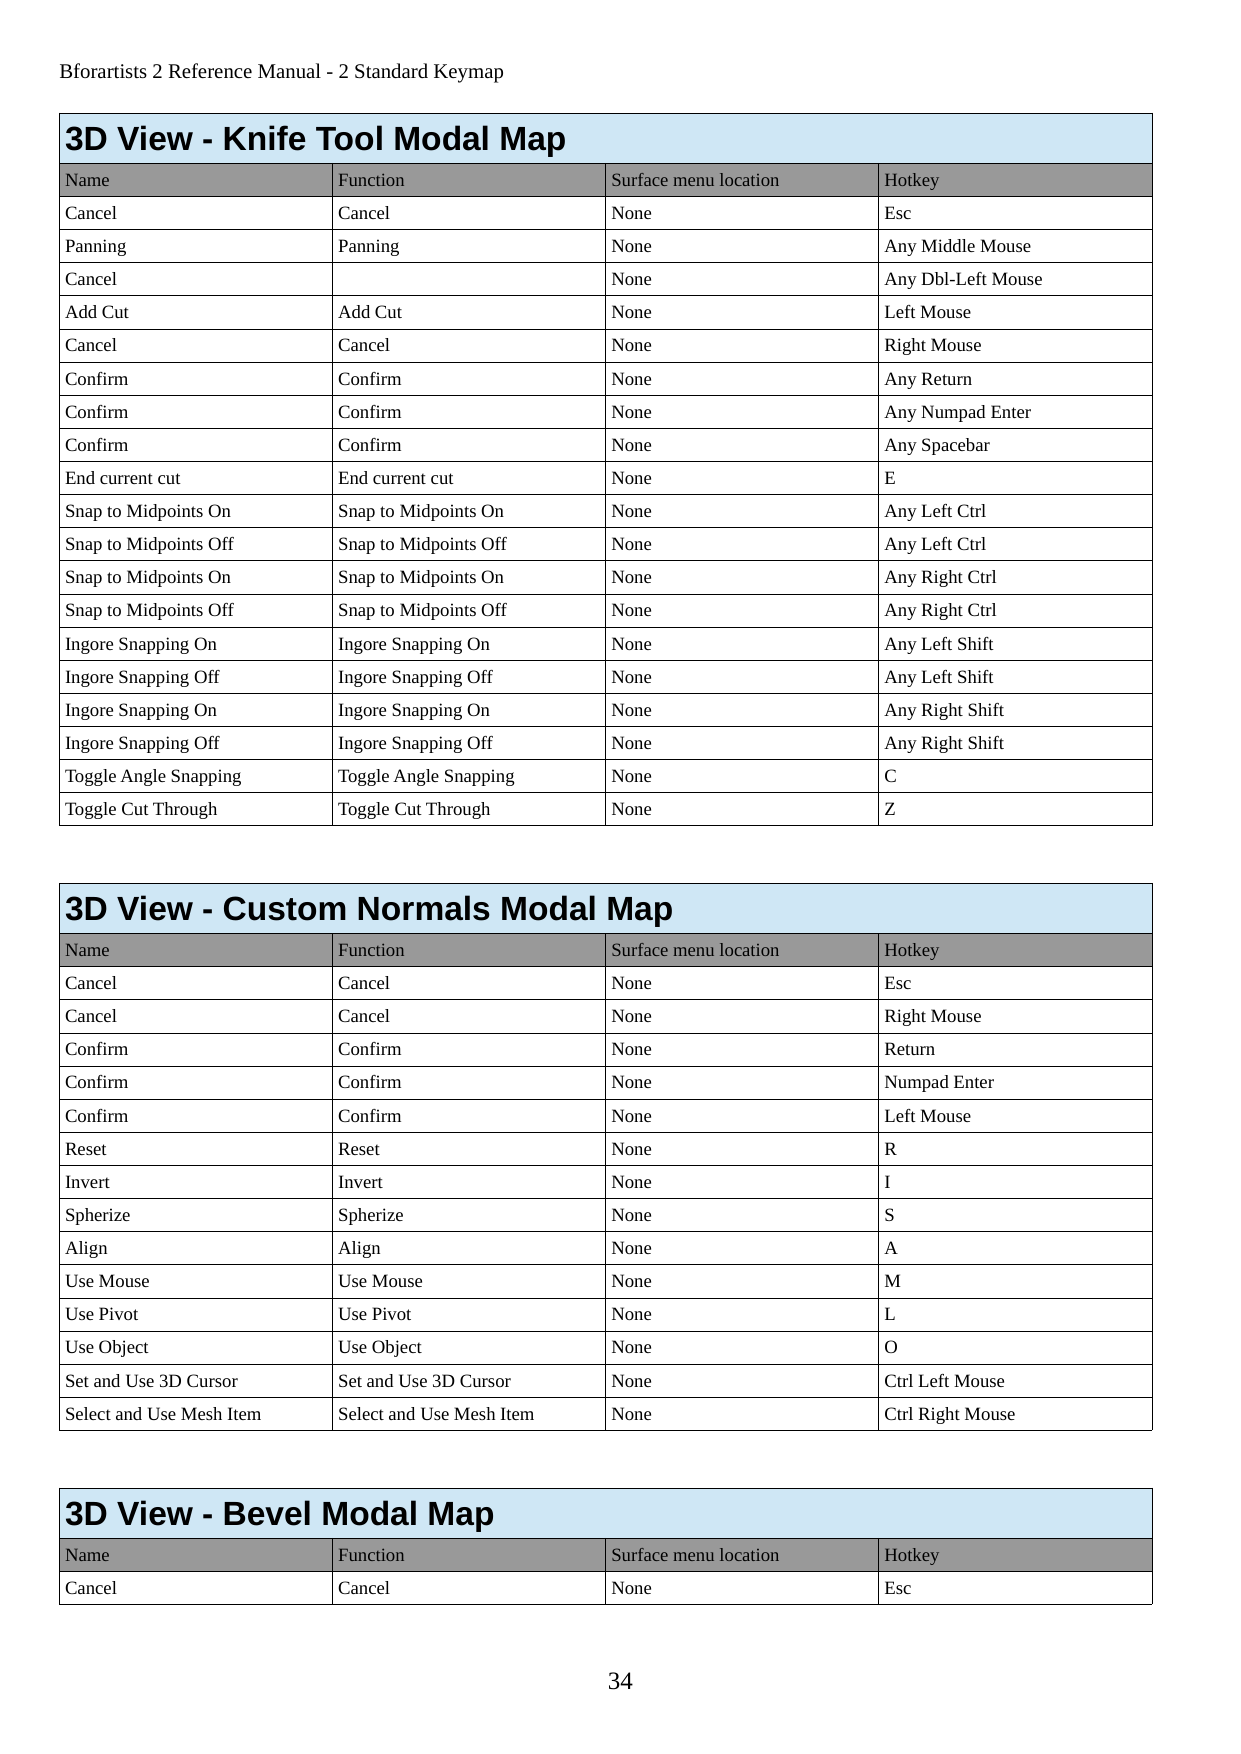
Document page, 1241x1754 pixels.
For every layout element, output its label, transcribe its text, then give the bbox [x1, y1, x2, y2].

table_cell Ingore Snapping Off [60, 727, 332, 759]
table_cell Snap to Midpoints On [333, 495, 605, 527]
table_cell Any Left Shift [879, 628, 1152, 660]
table_cell Name [60, 1539, 332, 1571]
table_cell Snap to Midpoints Off [333, 595, 605, 627]
table_cell Select and Use Mesh Item [333, 1398, 605, 1430]
table_cell Set and Use 3D Cursor [333, 1365, 605, 1397]
table_cell Align [333, 1232, 605, 1264]
table_cell S [879, 1199, 1152, 1231]
table_cell Ingore Snapping On [60, 628, 332, 660]
table_cell Reset [333, 1133, 605, 1165]
table_cell Confirm [60, 429, 332, 461]
table_cell None [606, 595, 878, 627]
table_cell Use Pivot [60, 1299, 332, 1331]
table_cell None [606, 1034, 878, 1066]
table_cell Confirm [333, 396, 605, 428]
table_cell L [879, 1299, 1152, 1331]
table_cell None [606, 628, 878, 660]
table_cell Esc [879, 967, 1152, 999]
table_cell Any Left Ctrl [879, 528, 1152, 560]
table_cell None [606, 1133, 878, 1165]
table_header 3D View - Knife Tool Modal Map [60, 114, 1152, 163]
table_cell Confirm [60, 1034, 332, 1066]
table_cell Surface menu location [606, 934, 878, 966]
table_cell Cancel [60, 330, 332, 362]
table_cell Hotkey [879, 164, 1152, 196]
table_cell Any Left Shift [879, 661, 1152, 693]
table_cell Invert [333, 1166, 605, 1198]
table_cell Use Object [60, 1332, 332, 1364]
table_cell Ingore Snapping On [333, 694, 605, 726]
table_cell Cancel [333, 1572, 605, 1604]
table_cell Any Right Ctrl [879, 561, 1152, 593]
table_cell None [606, 263, 878, 295]
table_cell Name [60, 934, 332, 966]
table_header 3D View - Bevel Modal Map [60, 1489, 1152, 1538]
table_cell None [606, 296, 878, 328]
table_cell Confirm [60, 396, 332, 428]
table_cell Confirm [333, 1100, 605, 1132]
table_cell None [606, 1332, 878, 1364]
table_cell Ctrl Right Mouse [879, 1398, 1152, 1430]
table_cell Align [60, 1232, 332, 1264]
table_cell None [606, 1398, 878, 1430]
table_cell I [879, 1166, 1152, 1198]
table_cell Snap to Midpoints On [333, 561, 605, 593]
table_cell Confirm [60, 1067, 332, 1099]
table_cell Any Numpad Enter [879, 396, 1152, 428]
table_cell Any Right Shift [879, 694, 1152, 726]
table_cell Any Spacebar [879, 429, 1152, 461]
table_cell None [606, 1100, 878, 1132]
table_cell Use Mouse [60, 1265, 332, 1297]
table_cell Surface menu location [606, 164, 878, 196]
table_cell None [606, 967, 878, 999]
table_cell Right Mouse [879, 330, 1152, 362]
table_cell Right Mouse [879, 1000, 1152, 1032]
table_cell None [606, 363, 878, 395]
table_cell None [606, 694, 878, 726]
table_cell E [879, 462, 1152, 494]
table_cell Left Mouse [879, 1100, 1152, 1132]
table_cell Toggle Angle Snapping [333, 760, 605, 792]
table_cell None [606, 462, 878, 494]
table_cell Confirm [333, 1034, 605, 1066]
table_cell Invert [60, 1166, 332, 1198]
table_cell Function [333, 934, 605, 966]
table_cell R [879, 1133, 1152, 1165]
table_cell Confirm [333, 429, 605, 461]
table_cell Any Dbl-Left Mouse [879, 263, 1152, 295]
table_cell Ingore Snapping Off [333, 727, 605, 759]
table_cell Confirm [333, 363, 605, 395]
table_cell None [606, 1299, 878, 1331]
table_cell Panning [60, 230, 332, 262]
table_cell Esc [879, 197, 1152, 229]
table_cell Confirm [60, 363, 332, 395]
table_cell Numpad Enter [879, 1067, 1152, 1099]
table_cell Ingore Snapping Off [333, 661, 605, 693]
table_cell Use Mouse [333, 1265, 605, 1297]
table_cell None [606, 1265, 878, 1297]
table_cell Left Mouse [879, 296, 1152, 328]
table_cell None [606, 495, 878, 527]
table_cell None [606, 1232, 878, 1264]
table_cell Confirm [60, 1100, 332, 1132]
table_cell None [606, 1199, 878, 1231]
table_cell Toggle Cut Through [333, 793, 605, 825]
table_cell None [606, 1000, 878, 1032]
table_cell Spherize [60, 1199, 332, 1231]
table_cell Use Object [333, 1332, 605, 1364]
table_cell Snap to Midpoints Off [60, 595, 332, 627]
table_cell Cancel [60, 1000, 332, 1032]
table_cell Cancel [60, 263, 332, 295]
table_cell M [879, 1265, 1152, 1297]
table_cell Name [60, 164, 332, 196]
table_cell Cancel [333, 967, 605, 999]
table_cell Snap to Midpoints On [60, 495, 332, 527]
table_cell Hotkey [879, 1539, 1152, 1571]
table_cell Any Left Ctrl [879, 495, 1152, 527]
table_cell Set and Use 3D Cursor [60, 1365, 332, 1397]
table_cell Ingore Snapping Off [60, 661, 332, 693]
table_cell End current cut [60, 462, 332, 494]
table_cell Cancel [60, 197, 332, 229]
table_cell [333, 263, 605, 295]
table_cell None [606, 429, 878, 461]
table_header 3D View - Custom Normals Modal Map [60, 884, 1152, 933]
table_cell C [879, 760, 1152, 792]
table_cell Function [333, 164, 605, 196]
table_cell Z [879, 793, 1152, 825]
table_cell O [879, 1332, 1152, 1364]
table_cell Spherize [333, 1199, 605, 1231]
table_cell Esc [879, 1572, 1152, 1604]
table_cell Cancel [60, 1572, 332, 1604]
table_cell None [606, 396, 878, 428]
table_cell None [606, 1067, 878, 1099]
table_cell Snap to Midpoints On [60, 561, 332, 593]
table_cell Snap to Midpoints Off [60, 528, 332, 560]
table_cell Ctrl Left Mouse [879, 1365, 1152, 1397]
table_cell None [606, 793, 878, 825]
table_cell Any Right Ctrl [879, 595, 1152, 627]
table_cell None [606, 1572, 878, 1604]
table_cell Any Return [879, 363, 1152, 395]
table_cell None [606, 528, 878, 560]
table_cell Use Pivot [333, 1299, 605, 1331]
table_cell Toggle Angle Snapping [60, 760, 332, 792]
table_cell None [606, 197, 878, 229]
table_cell None [606, 330, 878, 362]
table_cell None [606, 561, 878, 593]
table_cell Confirm [333, 1067, 605, 1099]
table_cell None [606, 760, 878, 792]
table_cell None [606, 1365, 878, 1397]
table_cell Cancel [60, 967, 332, 999]
table_cell Function [333, 1539, 605, 1571]
table_cell Cancel [333, 330, 605, 362]
table_cell Toggle Cut Through [60, 793, 332, 825]
table_cell Snap to Midpoints Off [333, 528, 605, 560]
table_cell None [606, 230, 878, 262]
table_cell Add Cut [60, 296, 332, 328]
table_cell Ingore Snapping On [60, 694, 332, 726]
table_cell Surface menu location [606, 1539, 878, 1571]
table_cell A [879, 1232, 1152, 1264]
table_cell None [606, 727, 878, 759]
table_cell Return [879, 1034, 1152, 1066]
table_cell None [606, 1166, 878, 1198]
table_cell Reset [60, 1133, 332, 1165]
table_cell Any Middle Mouse [879, 230, 1152, 262]
table_cell Cancel [333, 1000, 605, 1032]
table_cell Cancel [333, 197, 605, 229]
table_cell Ingore Snapping On [333, 628, 605, 660]
table_cell Panning [333, 230, 605, 262]
table_cell End current cut [333, 462, 605, 494]
table_cell Add Cut [333, 296, 605, 328]
table_cell Select and Use Mesh Item [60, 1398, 332, 1430]
table_cell Any Right Shift [879, 727, 1152, 759]
table_cell Hotkey [879, 934, 1152, 966]
table_cell None [606, 661, 878, 693]
